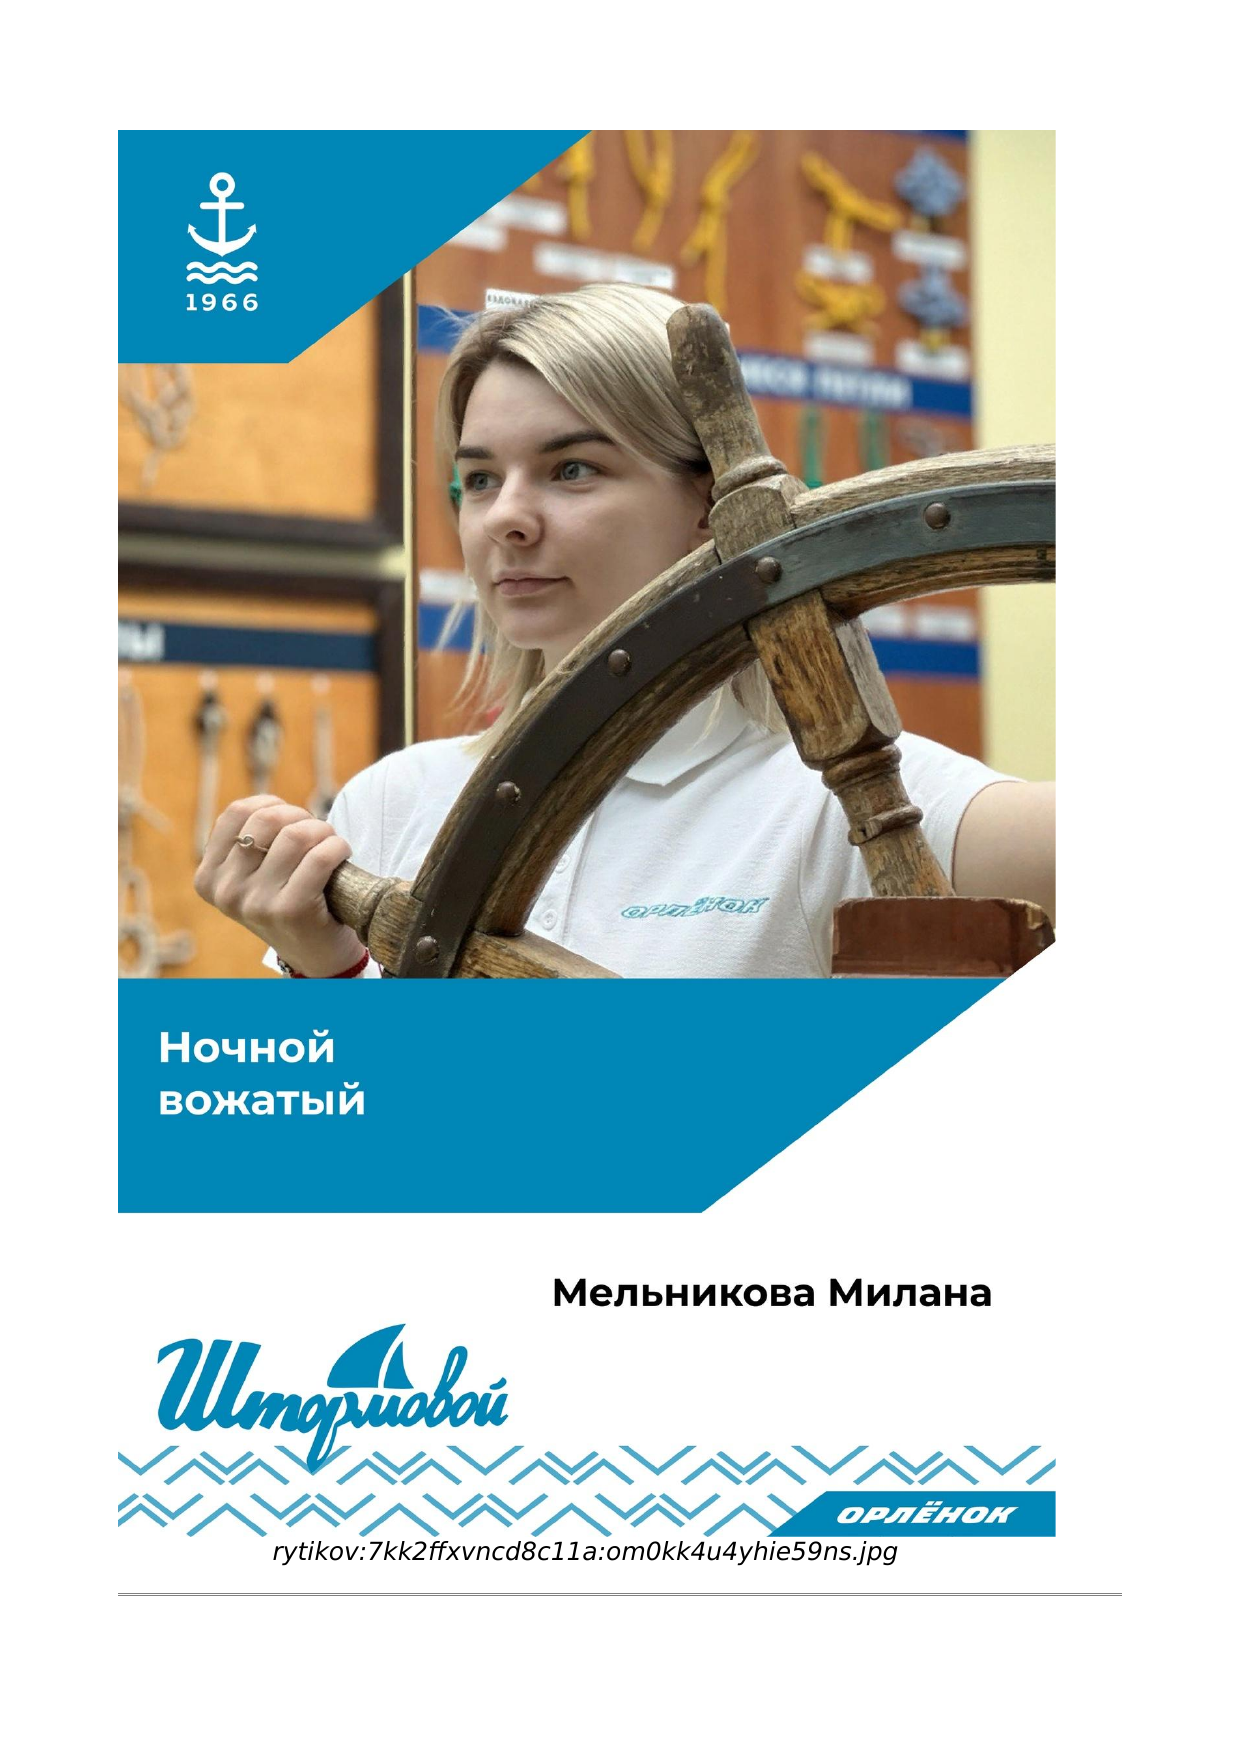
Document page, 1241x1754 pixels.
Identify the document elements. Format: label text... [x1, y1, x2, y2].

picture [911, 1501, 1018, 1523]
picture [313, 1029, 329, 1037]
picture [838, 1507, 917, 1524]
picture [221, 1038, 245, 1063]
picture [302, 1090, 334, 1115]
picture [161, 1031, 189, 1063]
picture [276, 1091, 299, 1115]
picture [279, 1038, 305, 1062]
picture [161, 1091, 183, 1115]
picture [186, 261, 258, 285]
picture [118, 130, 1056, 1537]
picture [243, 293, 258, 311]
text rytikov:7kk2ffxvncd8c11a:om0kk4u4yhie59ns.jpg [118, 1537, 1056, 1566]
picture [202, 293, 216, 312]
picture [309, 1038, 334, 1063]
picture [212, 1091, 274, 1115]
picture [185, 1091, 212, 1115]
picture [339, 1091, 364, 1115]
picture [223, 293, 237, 311]
picture [187, 293, 197, 311]
picture [188, 173, 257, 256]
picture [194, 1039, 220, 1062]
picture [343, 1082, 359, 1089]
picture [251, 1039, 274, 1063]
